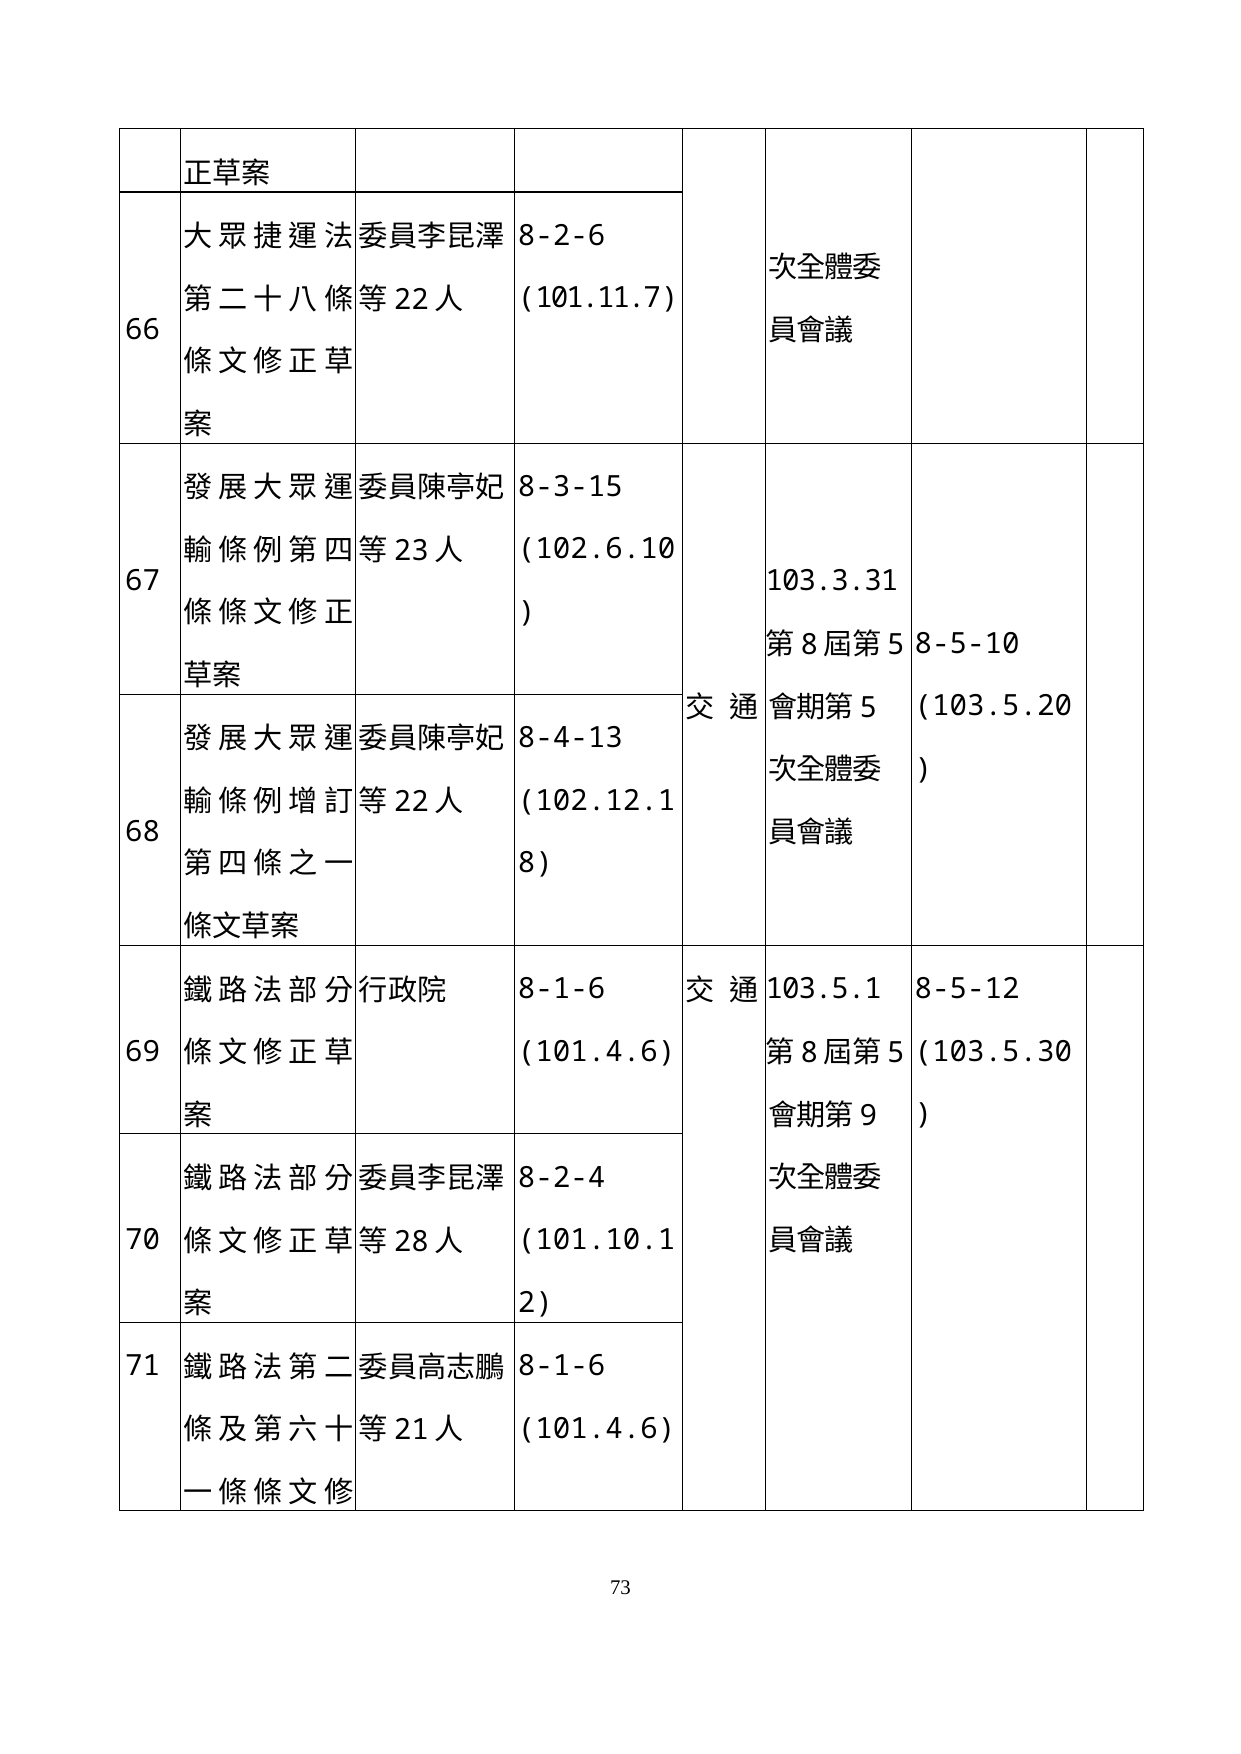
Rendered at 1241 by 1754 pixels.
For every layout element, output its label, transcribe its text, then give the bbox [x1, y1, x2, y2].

table_cell [120, 946, 180, 1133]
table_cell [1087, 444, 1143, 944]
table_cell 鐵路法第二條及第六十一條條文修 [181, 1323, 355, 1510]
table_cell [1087, 946, 1143, 1510]
table_cell 8-1-6 (101.4.6) [515, 1323, 682, 1510]
table_cell [120, 1323, 180, 1510]
table_cell [912, 129, 1086, 442]
table_cell 委員李昆澤等28人 [356, 1134, 514, 1322]
table_cell 8-3-15 (102.6.10) [515, 444, 682, 693]
table_cell 103.3.31 第8屆第5會期第5次全體委員會議 [766, 444, 911, 944]
table_cell 8-4-13 (102.12.18) [515, 695, 682, 944]
table_cell 8-2-6 (101.11.7) [515, 193, 682, 442]
table_cell 8-5-12 (103.5.30) [912, 946, 1086, 1510]
table_cell [1087, 129, 1143, 442]
table_cell [683, 129, 765, 442]
table_cell 委員李昆澤等22人 [356, 193, 514, 442]
table_cell [120, 444, 180, 693]
table_cell 鐵路法部分條文修正草案 [181, 1134, 355, 1322]
table_cell 8-2-4 (101.10.12) [515, 1134, 682, 1322]
table_cell 發展大眾運輸條例第四條條文修正草案 [181, 444, 355, 693]
table_cell [120, 129, 180, 191]
table_cell 行政院 [356, 946, 514, 1133]
table_cell [120, 1134, 180, 1322]
table_cell 交 通 [683, 946, 765, 1510]
table_cell 正草案 [181, 129, 355, 191]
table_cell 交 通 [683, 444, 765, 944]
table_cell 103.5.1 第8屆第5會期第9次全體委員會議 [766, 946, 911, 1510]
table_cell 發展大眾運輸條例增訂第四條之一條文草案 [181, 695, 355, 944]
table_cell 鐵路法部分條文修正草案 [181, 946, 355, 1133]
table_cell 次全體委員會議 [766, 129, 911, 442]
table_cell 委員陳亭妃等22人 [356, 695, 514, 944]
table_cell 8-5-10 (103.5.20) [912, 444, 1086, 944]
table_cell 8-1-6 (101.4.6) [515, 946, 682, 1133]
table_cell 大眾捷運法第二十八條條文修正草案 [181, 193, 355, 442]
table_cell [120, 193, 180, 442]
table_cell [515, 129, 682, 191]
table_cell [356, 129, 514, 191]
table_cell 委員陳亭妃等23人 [356, 444, 514, 693]
table_cell [120, 695, 180, 944]
table_cell 委員高志鵬等21人 [356, 1323, 514, 1510]
